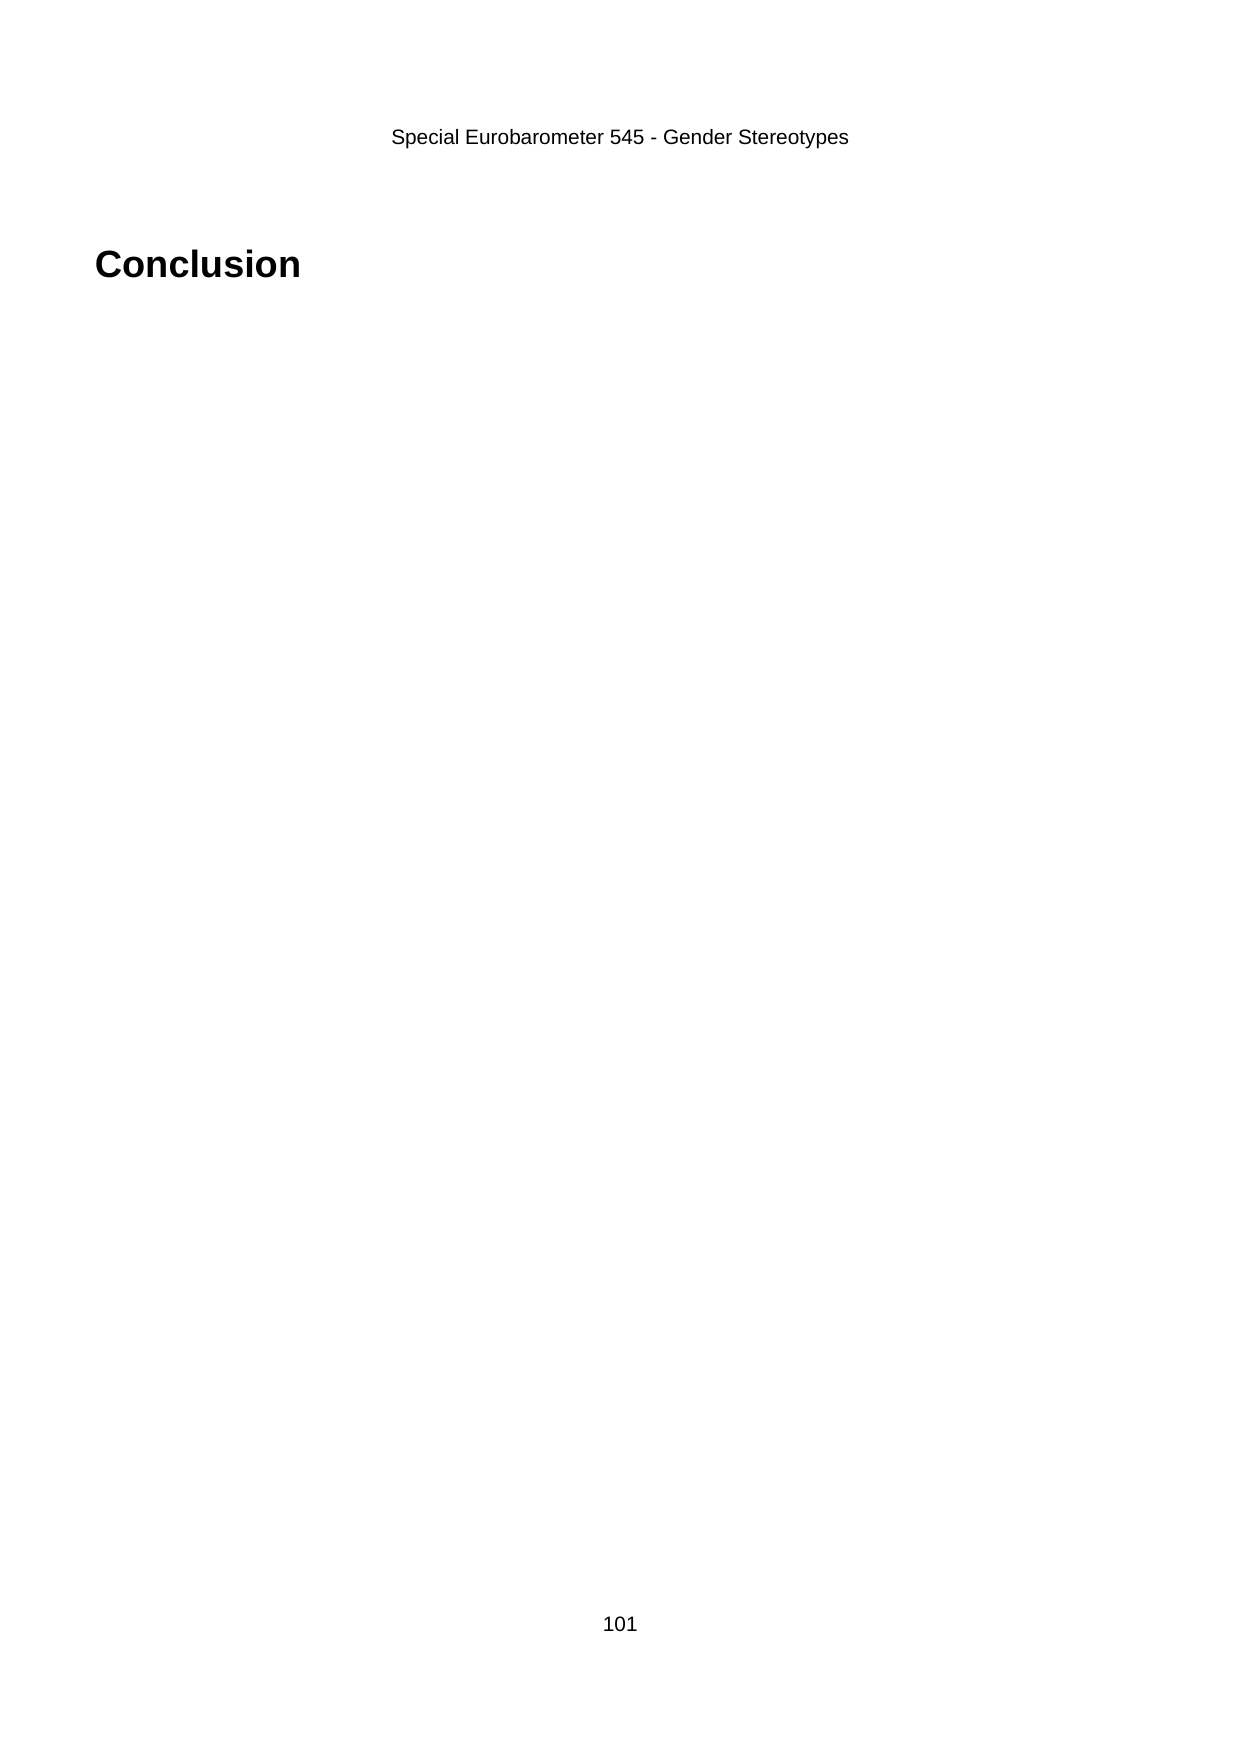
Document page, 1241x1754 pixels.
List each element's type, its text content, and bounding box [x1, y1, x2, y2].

subtitle Conclusion [94, 242, 1146, 285]
